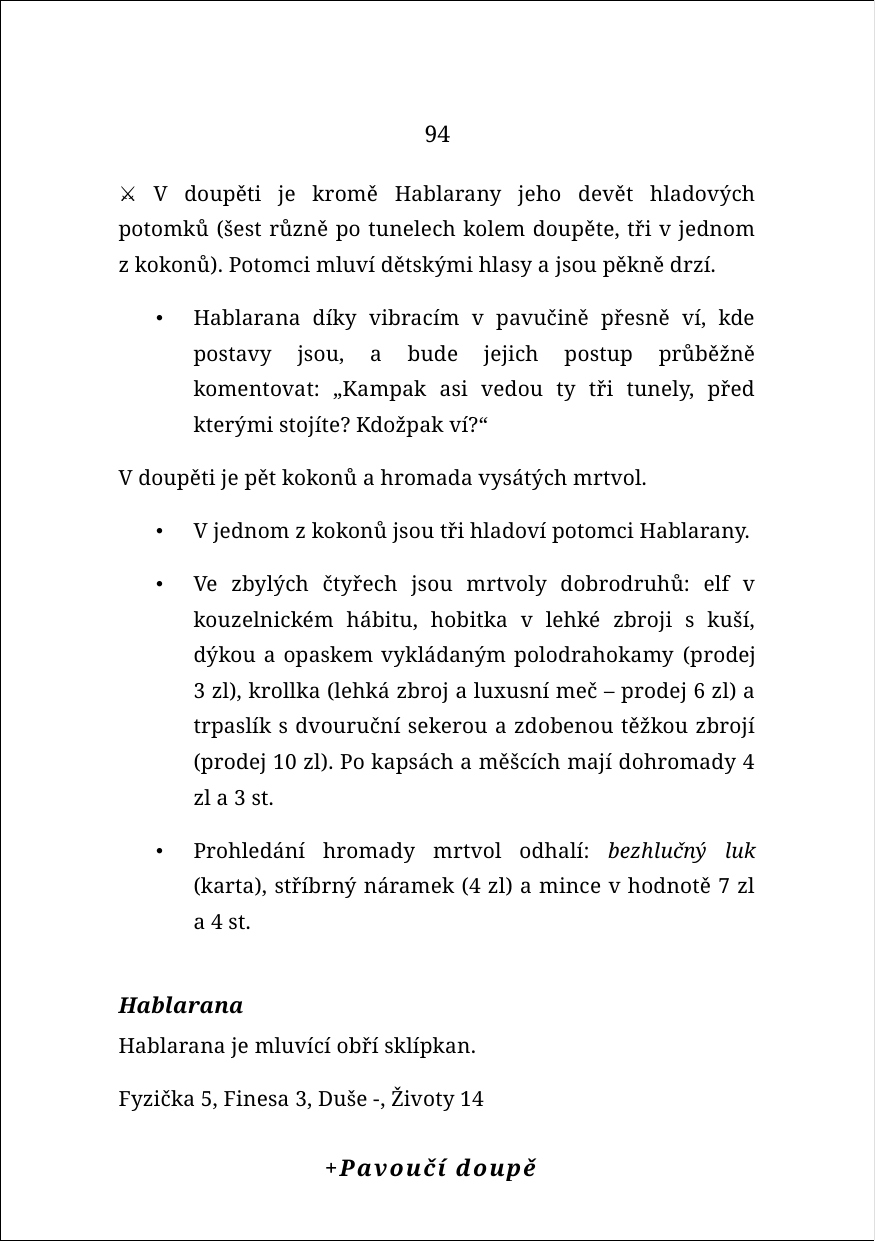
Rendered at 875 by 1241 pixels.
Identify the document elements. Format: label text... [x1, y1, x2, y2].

list Ve zbylých čtyřech jsou mrtvoly dobrodruhů: elf v kouzelnickém hábitu, hobitka v lehké zbroji s kuší, dýkou a opaskem vykládaným polodrahokamy (prodej 3 zl), krollka (lehká zbroj a luxusní meč – prodej 6 zl) a trpaslík s dvouruční sekerou a zdobenou těžkou zbrojí (prodej 10 zl). Po kapsách a měšcích mají dohromady 4 zl a 3 st. [156, 569, 756, 811]
text V doupěti je pět kokonů a hromada vysátých mrtvol. [118, 463, 756, 491]
list Prohledání hromady mrtvol odhalí: bezhlučný luk (karta), stříbrný náramek (4 zl) a mince v hodnotě 7 zl a 4 st. [156, 836, 756, 935]
list Hablarana díky vibracím v pavučině přesně ví, kde postavy jsou, a bude jejich postup průběžně komentovat: „Kampak asi vedou ty tři tunely, před kterými stojíte? Kdožpak ví?“ [156, 303, 756, 438]
text ⚔ V doupěti je kromě Hablarany jeho devět hladových potomků (šest různě po tunelech kolem doupěte, tři v jednom z kokonů). Potomci mluví dětskými hlasy a jsou pěkně drzí. [118, 179, 756, 278]
text Hablarana je mluvící obří sklípkan. [118, 1031, 756, 1059]
list V jednom z kokonů jsou tři hladoví potomci Hablarany. [156, 516, 756, 545]
text Fyzička 5, Finesa 3, Duše -, Životy 14 [118, 1084, 756, 1113]
subtitle Hablarana [118, 989, 756, 1019]
